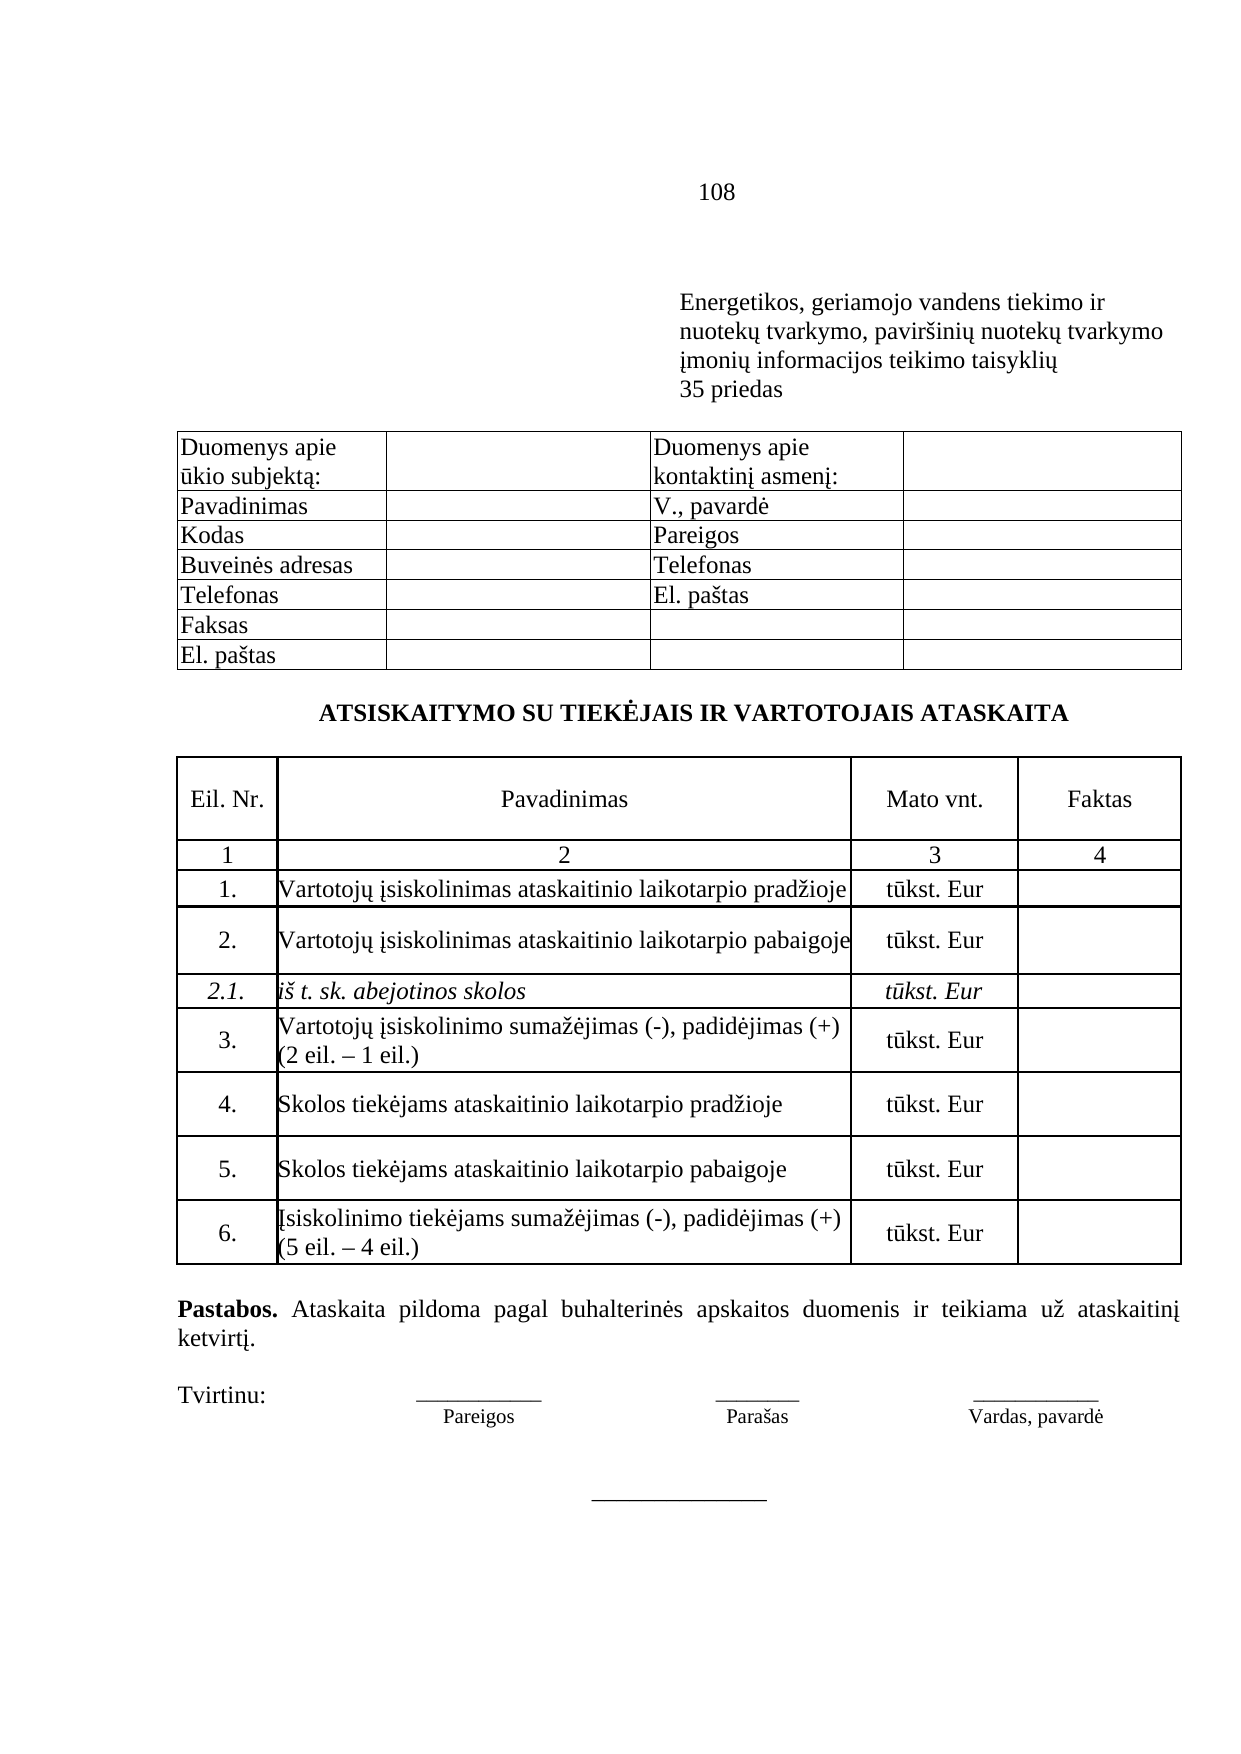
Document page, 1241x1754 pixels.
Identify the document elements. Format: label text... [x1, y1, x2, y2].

table_cell [904, 610, 1181, 639]
table_cell [1019, 1201, 1180, 1263]
table_header Faktas [1019, 758, 1180, 838]
table_header Tvirtinu: [177, 1380, 333, 1446]
table_cell [387, 610, 650, 639]
table_cell tūkst. Eur [852, 1073, 1017, 1135]
table_cell [1019, 871, 1180, 905]
table_cell [1019, 1137, 1180, 1199]
table_cell tūkst. Eur [852, 871, 1017, 905]
table_cell [651, 640, 903, 668]
table_cell 1 [178, 841, 276, 869]
table_cell Įsiskolinimo tiekėjams sumažėjimas (-), padidėjimas (+) (5 eil. – 4 eil.) [279, 1201, 850, 1263]
table_cell [1019, 1073, 1180, 1135]
table_cell tūkst. Eur [852, 1009, 1017, 1071]
table_cell 5. [178, 1137, 276, 1199]
table_cell Pavadinimas [178, 491, 386, 519]
table_cell 6. [178, 1201, 276, 1263]
text ______________ [177, 1475, 1181, 1504]
table_cell 4 [1019, 841, 1180, 869]
table_cell tūkst. Eur [852, 1137, 1017, 1199]
table_cell tūkst. Eur [852, 975, 1017, 1007]
table_cell 2.1. [178, 975, 276, 1007]
table_cell 4. [178, 1073, 276, 1135]
table_cell V., pavardė [651, 491, 903, 519]
table_cell [904, 491, 1181, 519]
table_cell Vartotojų įsiskolinimas ataskaitinio laikotarpio pradžioje [279, 871, 850, 905]
table_cell tūkst. Eur [852, 1201, 1017, 1263]
table_cell [387, 550, 650, 579]
table_cell Skolos tiekėjams ataskaitinio laikotarpio pradžioje [279, 1073, 850, 1135]
table_cell 2 [279, 841, 850, 869]
table_header ____________ Pareigos [333, 1380, 624, 1446]
table_header ____________ Vardas, pavardė [890, 1380, 1181, 1446]
table_cell [904, 640, 1181, 668]
table_header Mato vnt. [852, 758, 1017, 838]
table_header [904, 432, 1181, 490]
table_cell [387, 521, 650, 549]
table_cell 3 [852, 841, 1017, 869]
table_cell [387, 640, 650, 668]
text Energetikos, geriamojo vandens tiekimo ir nuotekų tvarkymo, paviršinių nuotekų tvarkymo įmonių informacijos teikimo taisyklių [679, 287, 1181, 374]
text 35 priedas [679, 374, 1181, 402]
table_cell iš t. sk. abejotinos skolos [279, 975, 850, 1007]
table_cell Kodas [178, 521, 386, 549]
table_cell [904, 550, 1181, 579]
table_header [387, 432, 650, 490]
table_cell 2. [178, 908, 276, 972]
text ATSISKAITYMO SU TIEKĖJAIS IR VARTOTOJAIS ATASKAITA [207, 698, 1181, 727]
table_cell Telefonas [651, 550, 903, 579]
table_cell [387, 580, 650, 609]
table_cell Pareigos [651, 521, 903, 549]
table_cell 3. [178, 1009, 276, 1071]
table_cell El. paštas [651, 580, 903, 609]
text Pastabos. Ataskaita pildoma pagal buhalterinės apskaitos duomenis ir teikiama už ataskaitinį ketvirtį. [177, 1294, 1181, 1351]
table_cell [1019, 908, 1180, 972]
table_cell Faksas [178, 610, 386, 639]
table_header Eil. Nr. [178, 758, 276, 838]
table_cell Buveinės adresas [178, 550, 386, 579]
table_cell El. paštas [178, 640, 386, 668]
table_cell [904, 580, 1181, 609]
table_cell Skolos tiekėjams ataskaitinio laikotarpio pabaigoje [279, 1137, 850, 1199]
table_cell [651, 610, 903, 639]
table_cell [1019, 1009, 1180, 1071]
table_cell [904, 521, 1181, 549]
table_header Duomenys apie ūkio subjektą: [178, 432, 386, 490]
table_cell [387, 491, 650, 519]
table_cell Vartotojų įsiskolinimas ataskaitinio laikotarpio pabaigoje [279, 908, 850, 972]
table_header ________ Parašas [624, 1380, 890, 1446]
table_cell [1019, 975, 1180, 1007]
table_header Pavadinimas [279, 758, 850, 838]
table_header Duomenys apie kontaktinį asmenį: [651, 432, 903, 490]
table_cell 1. [178, 871, 276, 905]
table_cell Telefonas [178, 580, 386, 609]
table_cell tūkst. Eur [852, 908, 1017, 972]
table_cell Vartotojų įsiskolinimo sumažėjimas (-), padidėjimas (+) (2 eil. – 1 eil.) [279, 1009, 850, 1071]
